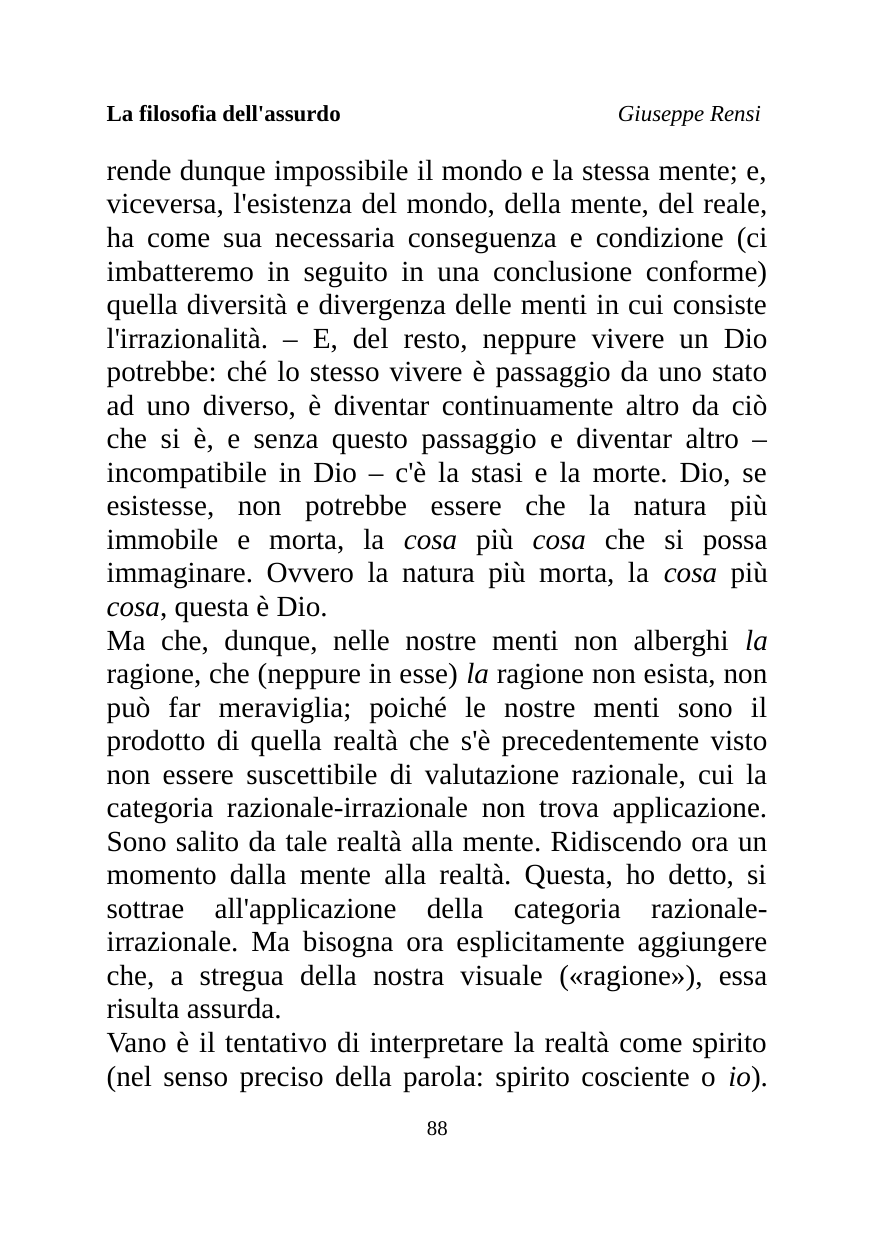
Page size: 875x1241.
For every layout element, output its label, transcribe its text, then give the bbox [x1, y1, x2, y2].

text rende dunque impossibile il mondo e la stessa mente; e, viceversa, l'esistenza del mondo, della mente, del reale, ha come sua necessaria conseguenza e condizione (ci imbatteremo in seguito in una conclusione conforme) quella diversità e divergenza delle menti in cui consiste l'irrazionalità. – E, del resto, neppure vivere un Dio potrebbe: ché lo stesso vivere è passaggio da uno stato ad uno diverso, è diventar continuamente altro da ciò che si è, e senza questo passaggio e diventar altro – incompatibile in Dio – c'è la stasi e la morte. Dio, se esistesse, non potrebbe essere che la natura più immobile e morta, la cosa più cosa che si possa immaginare. Ovvero la natura più morta, la cosa più cosa, questa è Dio. [106, 153, 768, 623]
text Vano è il tentativo di interpretare la realtà come spirito (nel senso preciso della parola: spirito cosciente o io). [106, 1025, 768, 1092]
text Ma che, dunque, nelle nostre menti non alberghi la ragione, che (neppure in esse) la ragione non esista, non può far meraviglia; poiché le nostre menti sono il prodotto di quella realtà che s'è precedentemente visto non essere suscettibile di valutazione razionale, cui la categoria razionale-irrazionale non trova applicazione. Sono salito da tale realtà alla mente. Ridiscendo ora un momento dalla mente alla realtà. Questa, ho detto, si sottrae all'applicazione della categoria razionale-irrazionale. Ma bisogna ora esplicitamente aggiungere che, a stregua della nostra visuale («ragione»), essa risulta assurda. [106, 623, 768, 1025]
